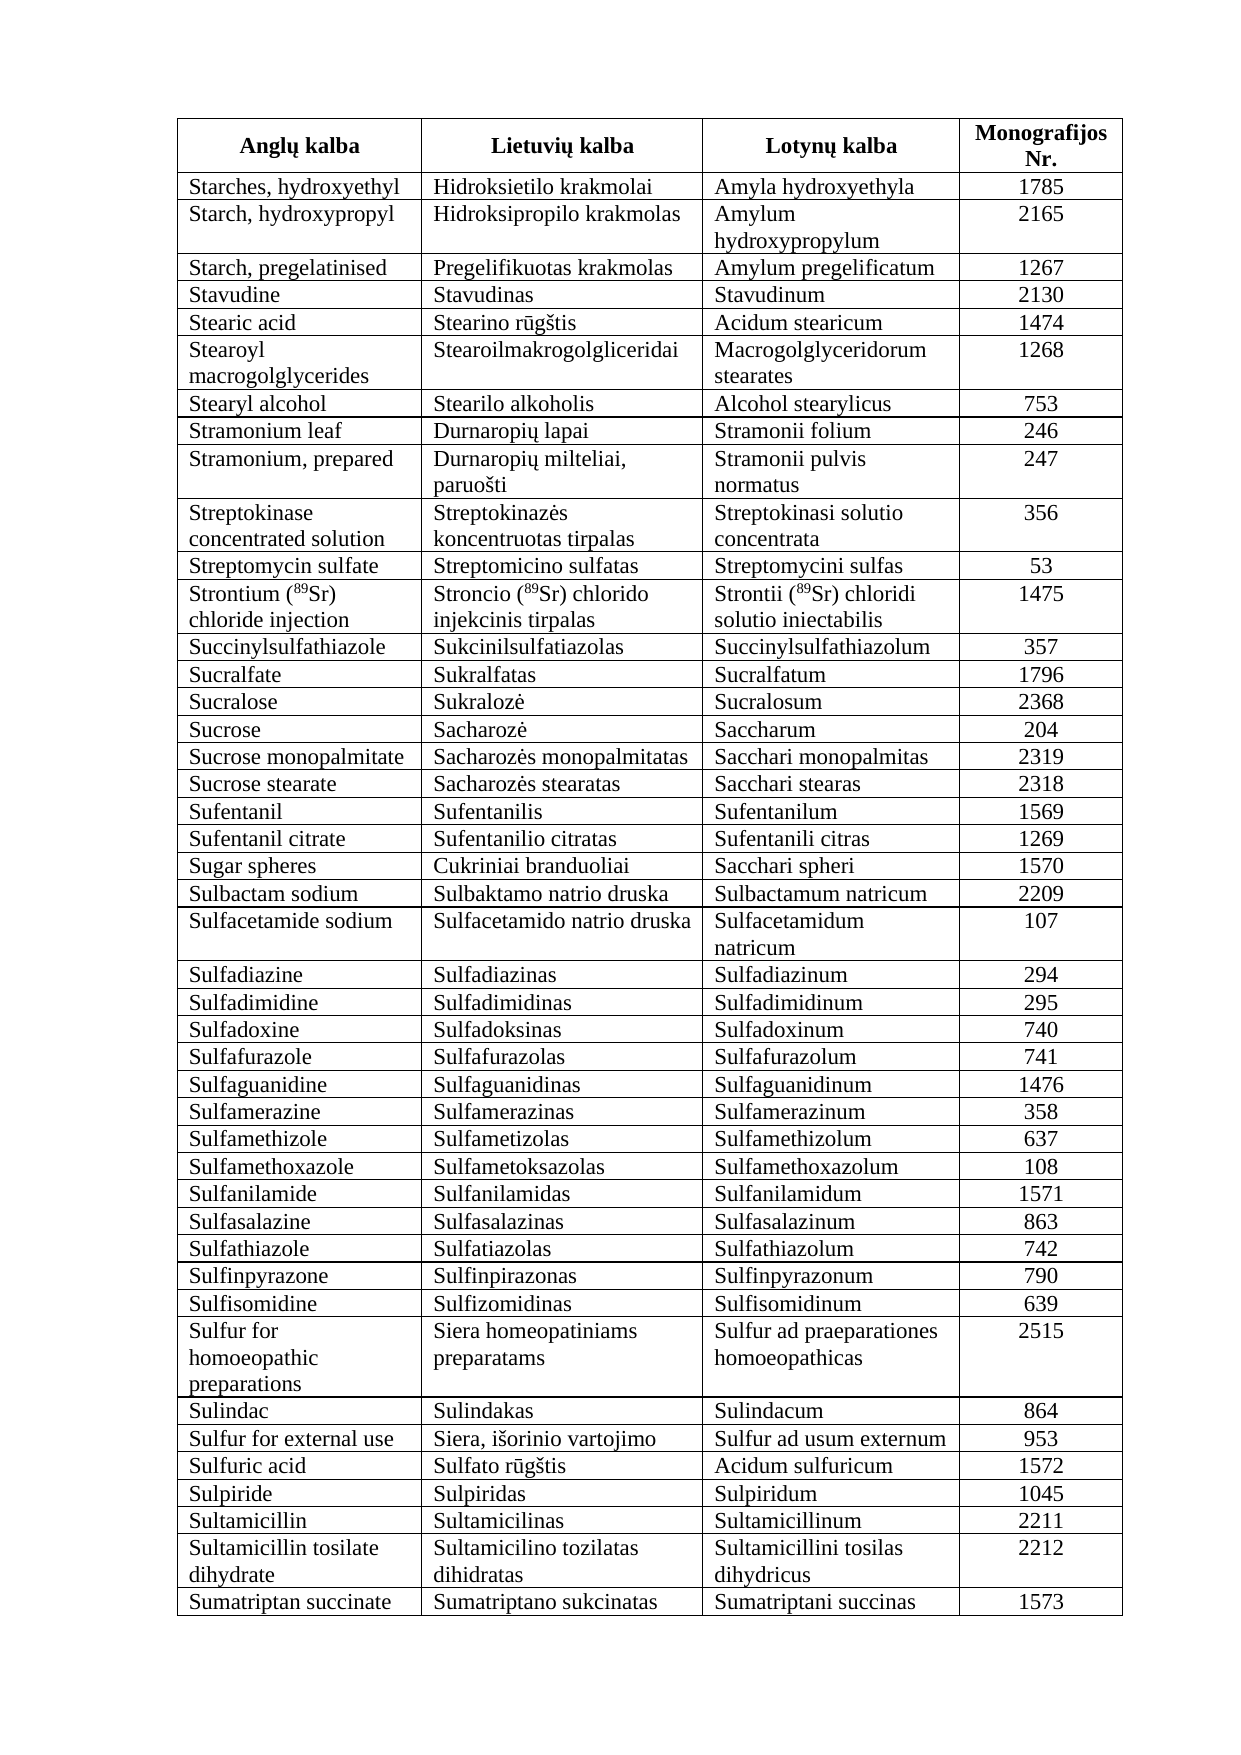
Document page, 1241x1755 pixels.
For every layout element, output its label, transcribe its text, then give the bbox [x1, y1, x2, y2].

table_cell 107 [960, 908, 1122, 960]
table_cell 2368 [960, 688, 1122, 714]
table_cell Sucrose monopalmitate [178, 743, 421, 769]
table_cell Pregelifikuotas krakmolas [422, 254, 702, 280]
table_cell Sulfisomidine [178, 1290, 421, 1316]
table_cell Durnaropių lapai [422, 418, 702, 444]
table_cell Sulfur for external use [178, 1425, 421, 1451]
table_cell Sulfacetamide sodium [178, 908, 421, 960]
table_cell Sulfasalazinas [422, 1208, 702, 1234]
table_cell Sulfisomidinum [703, 1290, 959, 1316]
table_cell 1570 [960, 853, 1122, 879]
table_cell 1045 [960, 1480, 1122, 1506]
table_cell Stavudine [178, 281, 421, 308]
table_cell Starches, hydroxyethyl [178, 173, 421, 199]
table_cell Sucralfate [178, 661, 421, 687]
table_cell Sulfafurazolas [422, 1043, 702, 1070]
table_cell 1474 [960, 309, 1122, 335]
table_cell Sulfanilamide [178, 1180, 421, 1207]
table_cell Sulfatiazolas [422, 1235, 702, 1261]
table_cell Sultamicillinum [703, 1507, 959, 1533]
table_cell Sumatriptan succinate [178, 1588, 421, 1614]
table_cell Sulfanilamidas [422, 1180, 702, 1207]
table_cell 1573 [960, 1588, 1122, 1614]
table_cell Stearoyl macrogolglycerides [178, 336, 421, 389]
table_cell Sulfinpyrazone [178, 1263, 421, 1289]
table_cell Cukriniai branduoliai [422, 853, 702, 879]
table_cell Sultamicilino tozilatas dihidratas [422, 1534, 702, 1587]
table_cell Sulfametoksazolas [422, 1153, 702, 1179]
table_cell Sulfaguanidine [178, 1071, 421, 1097]
table_cell 2515 [960, 1317, 1122, 1396]
table_cell Sulbactam sodium [178, 880, 421, 906]
table_cell Stearic acid [178, 309, 421, 335]
table_cell Sulpiridum [703, 1480, 959, 1506]
table_cell 753 [960, 390, 1122, 416]
table_cell Sulfizomidinas [422, 1290, 702, 1316]
table_header Lotynų kalba [703, 119, 959, 172]
table_cell Macrogolglyceridorum stearates [703, 336, 959, 389]
table_cell Sulfinpirazonas [422, 1263, 702, 1289]
table_cell Strontii (89Sr) chloridi solutio iniectabilis [703, 580, 959, 632]
table_cell Sucralfatum [703, 661, 959, 687]
table_cell Stramonii folium [703, 418, 959, 444]
table_cell 741 [960, 1043, 1122, 1070]
table_cell Sultamicillin tosilate dihydrate [178, 1534, 421, 1587]
table_cell 1267 [960, 254, 1122, 280]
table_cell Sulbaktamo natrio druska [422, 880, 702, 906]
table_cell Sulfadimidinum [703, 989, 959, 1015]
table_cell Sulpiride [178, 1480, 421, 1506]
table_cell 294 [960, 961, 1122, 987]
table_cell Sacharozės monopalmitatas [422, 743, 702, 769]
table_cell 2212 [960, 1534, 1122, 1587]
table_cell Streptomycin sulfate [178, 552, 421, 579]
table_cell Sulfaguanidinum [703, 1071, 959, 1097]
table_cell 204 [960, 716, 1122, 742]
table_cell Sacchari spheri [703, 853, 959, 879]
table_cell Sulfamethoxazole [178, 1153, 421, 1179]
table_cell Amylum pregelificatum [703, 254, 959, 280]
table_cell Sulfinpyrazonum [703, 1263, 959, 1289]
table_cell Sukralozė [422, 688, 702, 714]
table_cell Sukcinilsulfatiazolas [422, 634, 702, 660]
table_header Lietuvių kalba [422, 119, 702, 172]
table_cell Streptokinase concentrated solution [178, 499, 421, 551]
table_cell Stearilo alkoholis [422, 390, 702, 416]
table_cell 1572 [960, 1452, 1122, 1478]
table_cell Sulindac [178, 1398, 421, 1424]
table_cell Streptomicino sulfatas [422, 552, 702, 579]
table_cell Sulpiridas [422, 1480, 702, 1506]
table_cell Sugar spheres [178, 853, 421, 879]
table_cell Succinylsulfathiazolum [703, 634, 959, 660]
table_cell 246 [960, 418, 1122, 444]
table_cell 1785 [960, 173, 1122, 199]
table_cell Sufentanilis [422, 798, 702, 824]
table_cell 740 [960, 1016, 1122, 1042]
table_cell Stearoilmakrogolgliceridai [422, 336, 702, 389]
table_cell 639 [960, 1290, 1122, 1316]
table_cell Sulfaguanidinas [422, 1071, 702, 1097]
table_cell Sulfacetamidum natricum [703, 908, 959, 960]
table_cell Acidum sulfuricum [703, 1452, 959, 1478]
table_cell Sulfamethoxazolum [703, 1153, 959, 1179]
table_cell Starch, pregelatinised [178, 254, 421, 280]
table_cell Sulfasalazinum [703, 1208, 959, 1234]
table_cell Sumatriptano sukcinatas [422, 1588, 702, 1614]
table_cell Streptomycini sulfas [703, 552, 959, 579]
table_cell 247 [960, 445, 1122, 497]
table_cell Sulfadiazinas [422, 961, 702, 987]
table_cell Hidroksipropilo krakmolas [422, 200, 702, 253]
table_cell 2318 [960, 770, 1122, 797]
table_cell Sultamicillin [178, 1507, 421, 1533]
table_cell 2130 [960, 281, 1122, 308]
table_cell Strontium (89Sr) chloride injection [178, 580, 421, 632]
table_cell Sulfur ad usum externum [703, 1425, 959, 1451]
table_header Monografijos Nr. [960, 119, 1122, 172]
table_cell 108 [960, 1153, 1122, 1179]
table_cell 637 [960, 1126, 1122, 1152]
table_cell Saccharum [703, 716, 959, 742]
table_cell Sulfur ad praeparationes homoeopathicas [703, 1317, 959, 1396]
table_cell Sulfadoksinas [422, 1016, 702, 1042]
table_cell Sacchari monopalmitas [703, 743, 959, 769]
table_cell Sacchari stearas [703, 770, 959, 797]
table_cell Sulfamerazine [178, 1098, 421, 1124]
table_cell Stearino rūgštis [422, 309, 702, 335]
table_cell Sufentanil citrate [178, 825, 421, 852]
table_cell 356 [960, 499, 1122, 551]
table_cell 357 [960, 634, 1122, 660]
table_cell Sultamicilinas [422, 1507, 702, 1533]
table_cell 1475 [960, 580, 1122, 632]
table_cell Siera homeopatiniams preparatams [422, 1317, 702, 1396]
table_cell Sulfadoxinum [703, 1016, 959, 1042]
table_cell Stramonium leaf [178, 418, 421, 444]
table_cell Streptokinazės koncentruotas tirpalas [422, 499, 702, 551]
table_cell 1268 [960, 336, 1122, 389]
table_cell Sufentanil [178, 798, 421, 824]
table_cell Sulfuric acid [178, 1452, 421, 1478]
table_cell 790 [960, 1263, 1122, 1289]
table_cell Amylum hydroxypropylum [703, 200, 959, 253]
table_cell 2209 [960, 880, 1122, 906]
table_cell Sulfamerazinum [703, 1098, 959, 1124]
table_cell 358 [960, 1098, 1122, 1124]
table_cell Sulfathiazole [178, 1235, 421, 1261]
table_cell Sulindakas [422, 1398, 702, 1424]
table_cell 742 [960, 1235, 1122, 1261]
table_cell Sulfacetamido natrio druska [422, 908, 702, 960]
table_cell Sulfasalazine [178, 1208, 421, 1234]
table_cell Sukralfatas [422, 661, 702, 687]
table_header Anglų kalba [178, 119, 421, 172]
table_cell 1269 [960, 825, 1122, 852]
table_cell Stramonii pulvis normatus [703, 445, 959, 497]
table_cell Succinylsulfathiazole [178, 634, 421, 660]
table_cell Sufentanilio citratas [422, 825, 702, 852]
table_cell Stavudinum [703, 281, 959, 308]
table_cell Siera, išorinio vartojimo [422, 1425, 702, 1451]
table_cell Sulfadoxine [178, 1016, 421, 1042]
table_cell Sulfato rūgštis [422, 1452, 702, 1478]
table_cell Alcohol stearylicus [703, 390, 959, 416]
table_cell Sulfametizolas [422, 1126, 702, 1152]
table_cell Sufentanili citras [703, 825, 959, 852]
table_cell Sulfamethizole [178, 1126, 421, 1152]
table_cell Sulfadimidinas [422, 989, 702, 1015]
table_cell Stramonium, prepared [178, 445, 421, 497]
table_cell Sulfadiazinum [703, 961, 959, 987]
table_cell Stavudinas [422, 281, 702, 308]
table_cell Sulfathiazolum [703, 1235, 959, 1261]
table_cell Sulfafurazole [178, 1043, 421, 1070]
table_cell Stroncio (89Sr) chlorido injekcinis tirpalas [422, 580, 702, 632]
table_cell Amyla hydroxyethyla [703, 173, 959, 199]
table_cell 1571 [960, 1180, 1122, 1207]
table_cell 1796 [960, 661, 1122, 687]
table_cell Sulindacum [703, 1398, 959, 1424]
table_cell Sucralosum [703, 688, 959, 714]
table_cell Sulfur for homoeopathic preparations [178, 1317, 421, 1396]
table_cell Sucrose [178, 716, 421, 742]
table_cell 953 [960, 1425, 1122, 1451]
table_cell Sulfafurazolum [703, 1043, 959, 1070]
table_cell 53 [960, 552, 1122, 579]
table_cell Sumatriptani succinas [703, 1588, 959, 1614]
table_cell 2165 [960, 200, 1122, 253]
table_cell Stearyl alcohol [178, 390, 421, 416]
table_cell Sulfanilamidum [703, 1180, 959, 1207]
table_cell 295 [960, 989, 1122, 1015]
table_cell Hidroksietilo krakmolai [422, 173, 702, 199]
table_cell Streptokinasi solutio concentrata [703, 499, 959, 551]
table_cell Sulfadiazine [178, 961, 421, 987]
table_cell Sulfamerazinas [422, 1098, 702, 1124]
table_cell Starch, hydroxypropyl [178, 200, 421, 253]
table_cell Sacharozės stearatas [422, 770, 702, 797]
table_cell Sufentanilum [703, 798, 959, 824]
table_cell Acidum stearicum [703, 309, 959, 335]
table_cell 1569 [960, 798, 1122, 824]
table_cell Sultamicillini tosilas dihydricus [703, 1534, 959, 1587]
table_cell 2211 [960, 1507, 1122, 1533]
table_cell Sulfadimidine [178, 989, 421, 1015]
table_cell Sucralose [178, 688, 421, 714]
table_cell Sulfamethizolum [703, 1126, 959, 1152]
table_cell 1476 [960, 1071, 1122, 1097]
table_cell Sulbactamum natricum [703, 880, 959, 906]
table_cell 864 [960, 1398, 1122, 1424]
table_cell Sacharozė [422, 716, 702, 742]
table_cell 863 [960, 1208, 1122, 1234]
table_cell 2319 [960, 743, 1122, 769]
table_cell Durnaropių milteliai, paruošti [422, 445, 702, 497]
table_cell Sucrose stearate [178, 770, 421, 797]
